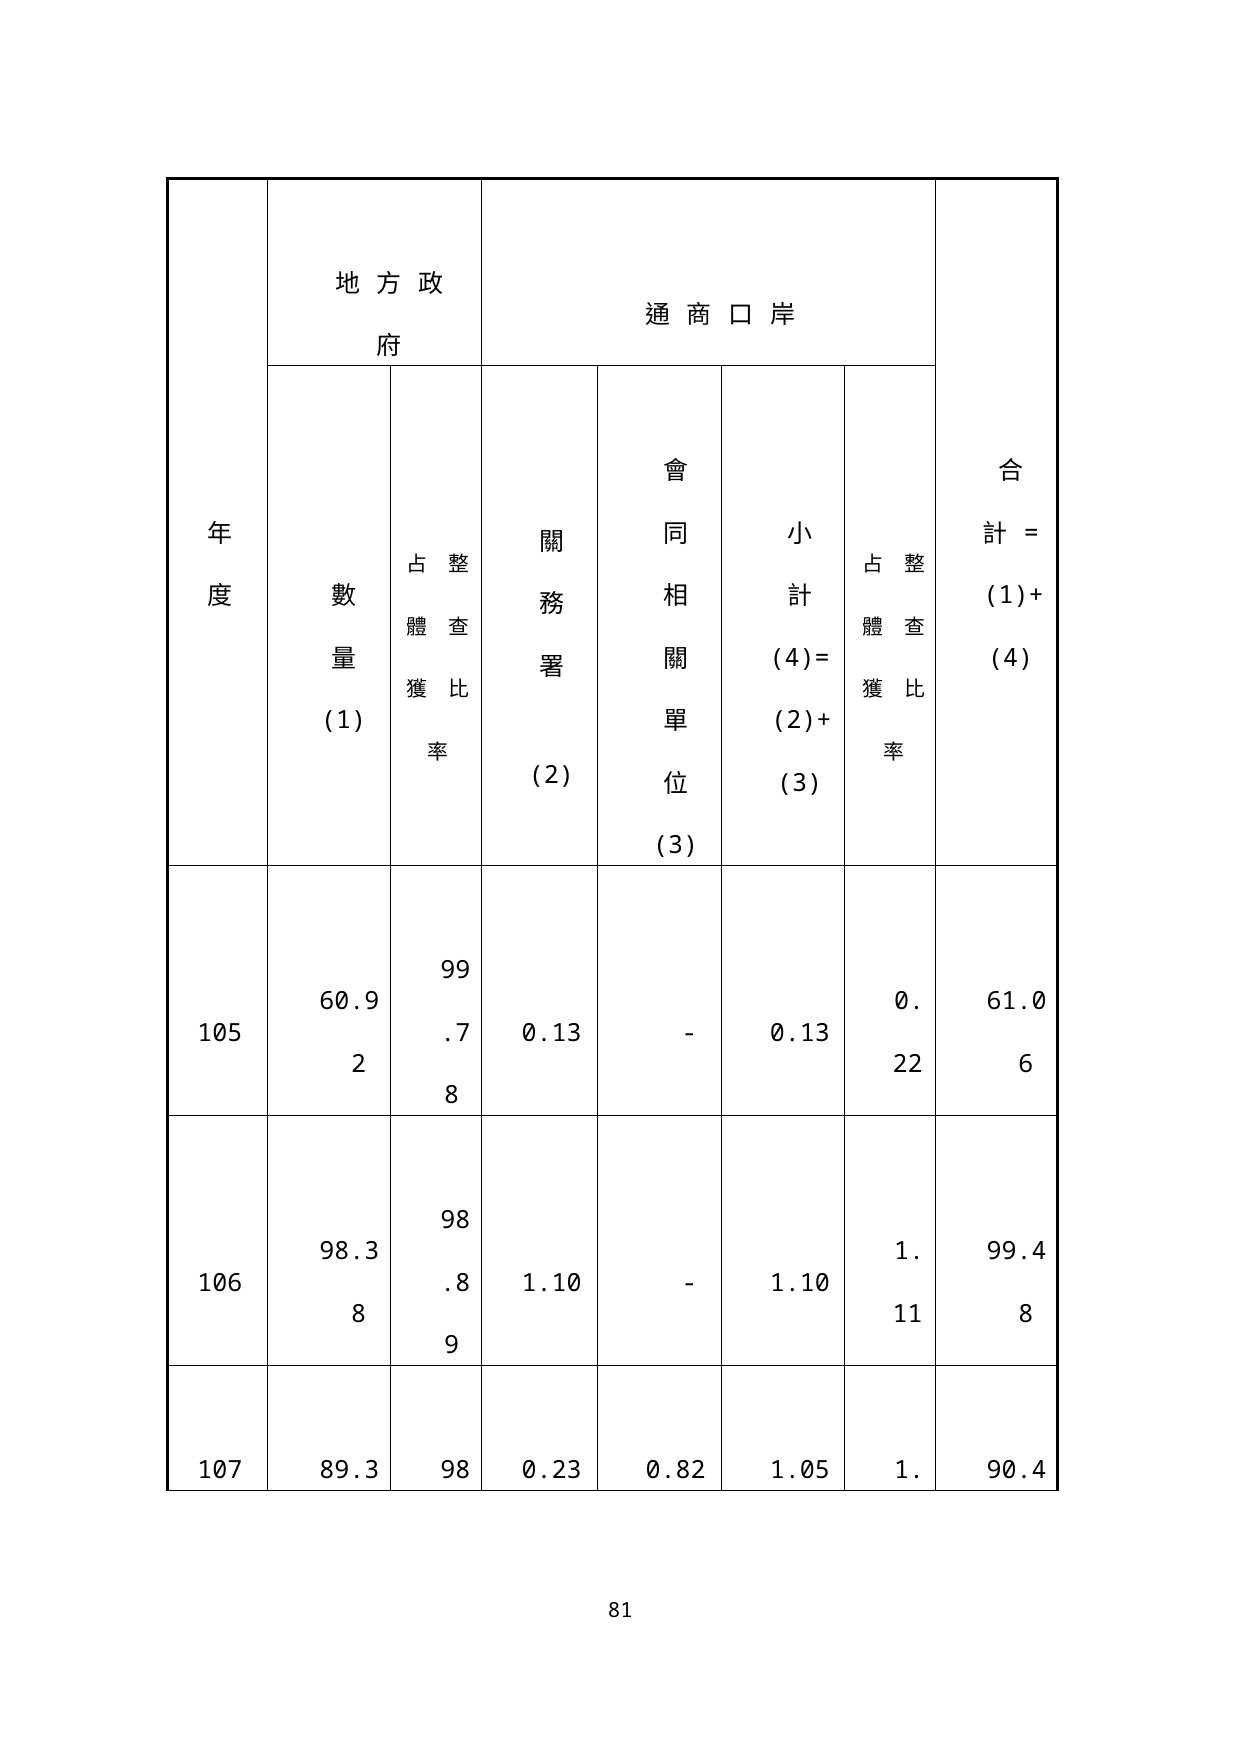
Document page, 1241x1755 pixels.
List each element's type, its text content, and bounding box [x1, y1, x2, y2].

table_cell 61.06 [936, 866, 1056, 1115]
table_cell 1.10 [482, 1116, 597, 1365]
table_cell 60.92 [268, 866, 390, 1115]
table_cell 0.13 [482, 866, 597, 1115]
table_cell 90.4 [936, 1366, 1056, 1490]
table_cell 107 [169, 1366, 267, 1490]
table_cell 99.48 [936, 1116, 1056, 1365]
table_cell - [598, 1116, 721, 1365]
table_cell 1. [845, 1366, 935, 1490]
table_cell 1.10 [722, 1116, 844, 1365]
table_cell 小計(4)= (2)+(3) [722, 366, 844, 865]
table_cell 98.89 [391, 1116, 481, 1365]
table_cell 會同相關單位(3) [598, 366, 721, 865]
table_cell 占整體查獲比率 [845, 366, 935, 865]
table_cell 98.38 [268, 1116, 390, 1365]
table_cell 關務署 (2) [482, 366, 597, 865]
table_cell 1.11 [845, 1116, 935, 1365]
table_cell 占整體查獲比率 [391, 366, 481, 865]
table_cell 106 [169, 1116, 267, 1365]
table_cell 0.13 [722, 866, 844, 1115]
table_cell 99.78 [391, 866, 481, 1115]
table_header 合計= (1)+(4) [936, 180, 1056, 865]
table_cell 1.05 [722, 1366, 844, 1490]
table_header 年度 [169, 180, 267, 865]
table_header 通商口岸 [482, 180, 935, 365]
table_cell - [598, 866, 721, 1115]
table_header 地方政府 [268, 180, 481, 365]
table_cell 105 [169, 866, 267, 1115]
table_cell 數量(1) [268, 366, 390, 865]
table_cell 0.82 [598, 1366, 721, 1490]
table_cell 89.3 [268, 1366, 390, 1490]
table_cell 98 [391, 1366, 481, 1490]
table_cell 0.23 [482, 1366, 597, 1490]
table_cell 0.22 [845, 866, 935, 1115]
